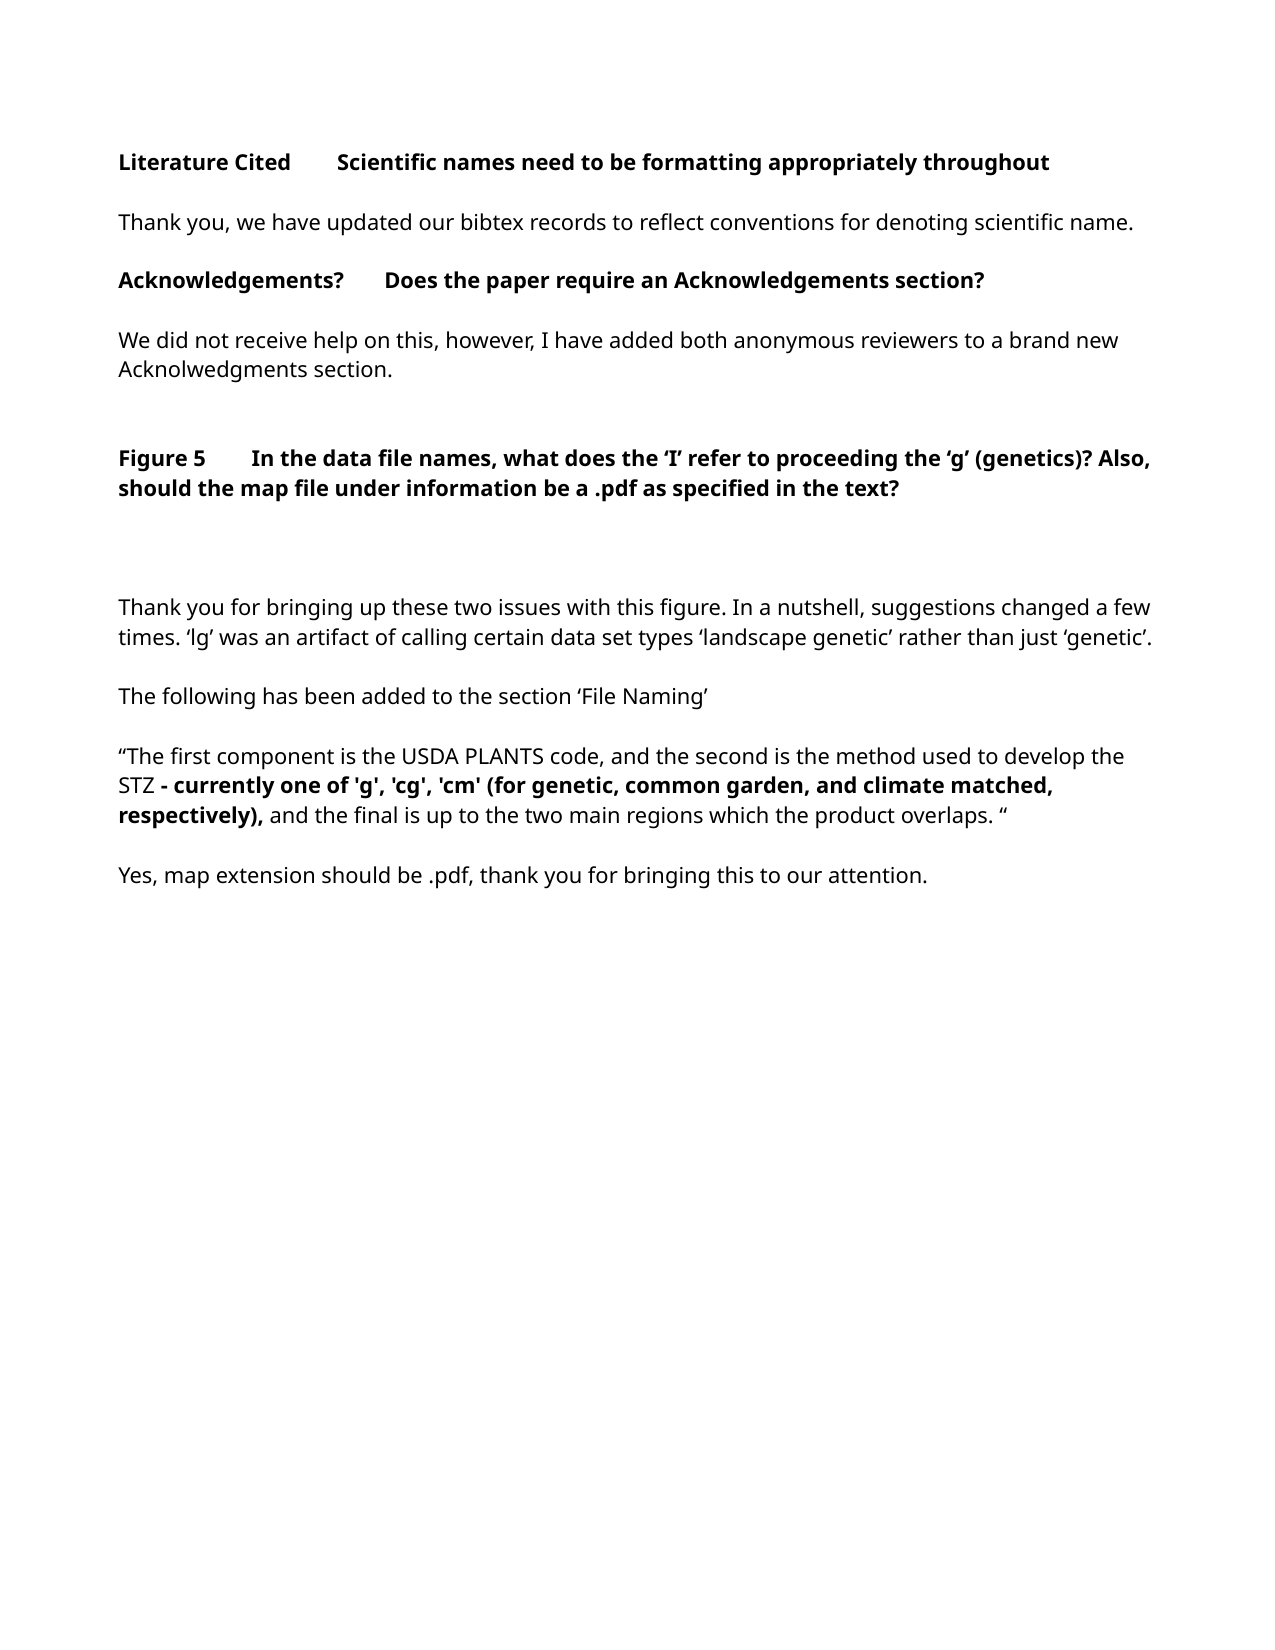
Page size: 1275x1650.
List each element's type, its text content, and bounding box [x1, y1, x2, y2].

text Thank you, we have updated our bibtex records to reflect conventions for denoting scientific name. [118, 206, 1157, 236]
text The following has been added to the section ‘File Naming’ [118, 681, 1157, 711]
text “The first component is the USDA PLANTS code, and the second is the method used to develop the STZ - currently one of 'g', 'cg', 'cm' (for genetic, common garden, and climate matched, respectively), and the final is up to the two main regions which the product overlaps. “ [118, 741, 1157, 830]
text Acknowledgements? Does the paper require an Acknowledgements section? [118, 236, 1157, 295]
text We did not receive help on this, however, I have added both anonymous reviewers to a brand new Acknolwedgments section. [118, 324, 1157, 384]
text Figure 5 In the data file names, what does the ‘I’ refer to proceeding the ‘g’ (genetics)? Also, should the map file under information be a .pdf as specified in the text? [118, 414, 1157, 502]
text Yes, map extension should be .pdf, thank you for bringing this to our attention. [118, 860, 1157, 889]
text Literature Cited Scientific names need to be formatting appropriately throughout [118, 118, 1157, 177]
text Thank you for bringing up these two issues with this figure. In a nutshell, suggestions changed a few times. ‘lg’ was an artifact of calling certain data set types ‘landscape genetic’ rather than just ‘genetic’. [118, 592, 1157, 651]
